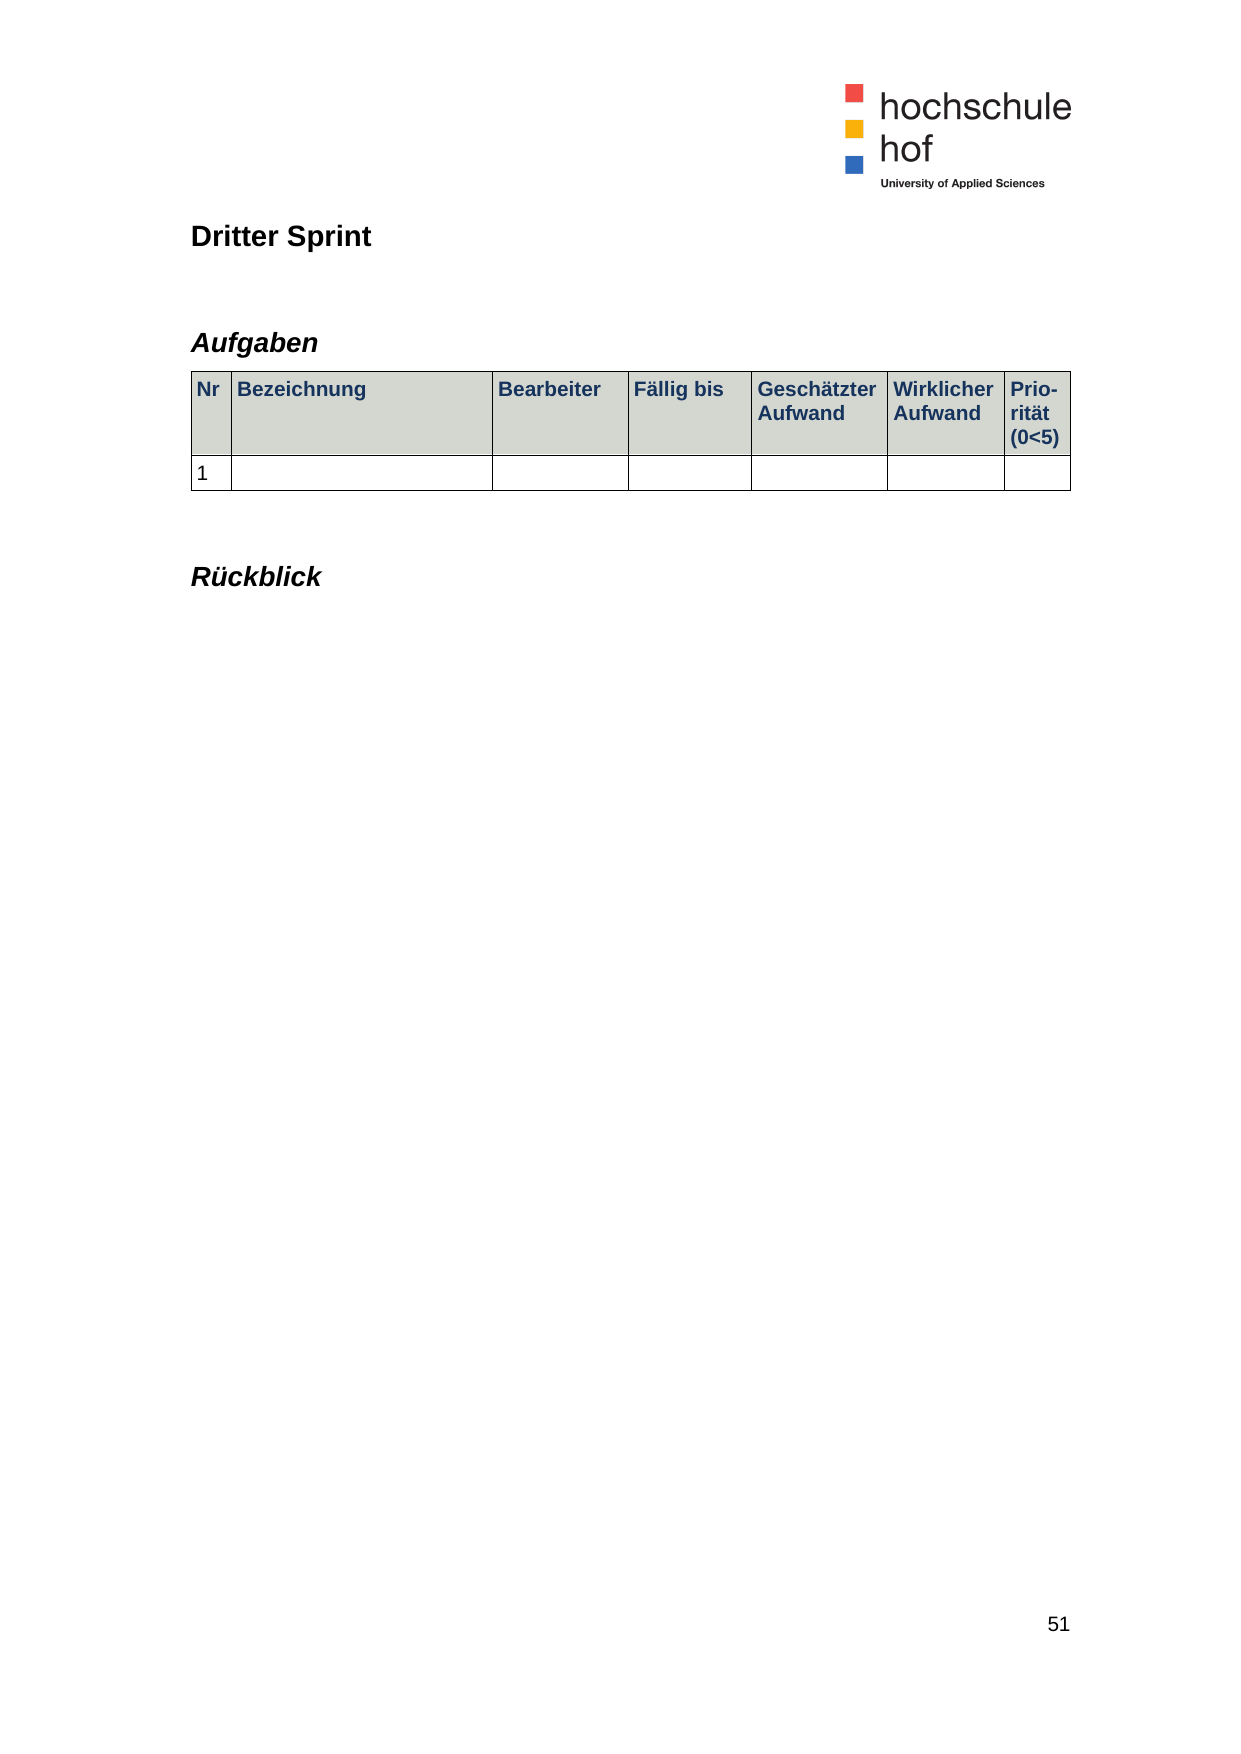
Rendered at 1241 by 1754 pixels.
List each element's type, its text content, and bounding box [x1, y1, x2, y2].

table_cell [888, 456, 1004, 490]
table_header Fällig bis [629, 372, 751, 454]
table_cell [629, 456, 751, 490]
table_cell [752, 456, 887, 490]
picture [845, 84, 1071, 189]
table_header Prio-rität (0<5) [1005, 372, 1070, 454]
table_cell [493, 456, 628, 490]
subtitle Aufgaben [191, 327, 1070, 359]
table_header Nr [192, 372, 231, 454]
table_header Wirklicher Aufwand [888, 372, 1004, 454]
table_cell [1005, 456, 1070, 490]
subtitle Dritter Sprint [191, 219, 1070, 253]
table_header Geschätzter Aufwand [752, 372, 887, 454]
table_header Bezeichnung [232, 372, 492, 454]
table_header Bearbeiter [493, 372, 628, 454]
table_cell [232, 456, 492, 490]
subtitle Rückblick [191, 560, 1070, 592]
table_cell 1 [192, 456, 231, 490]
